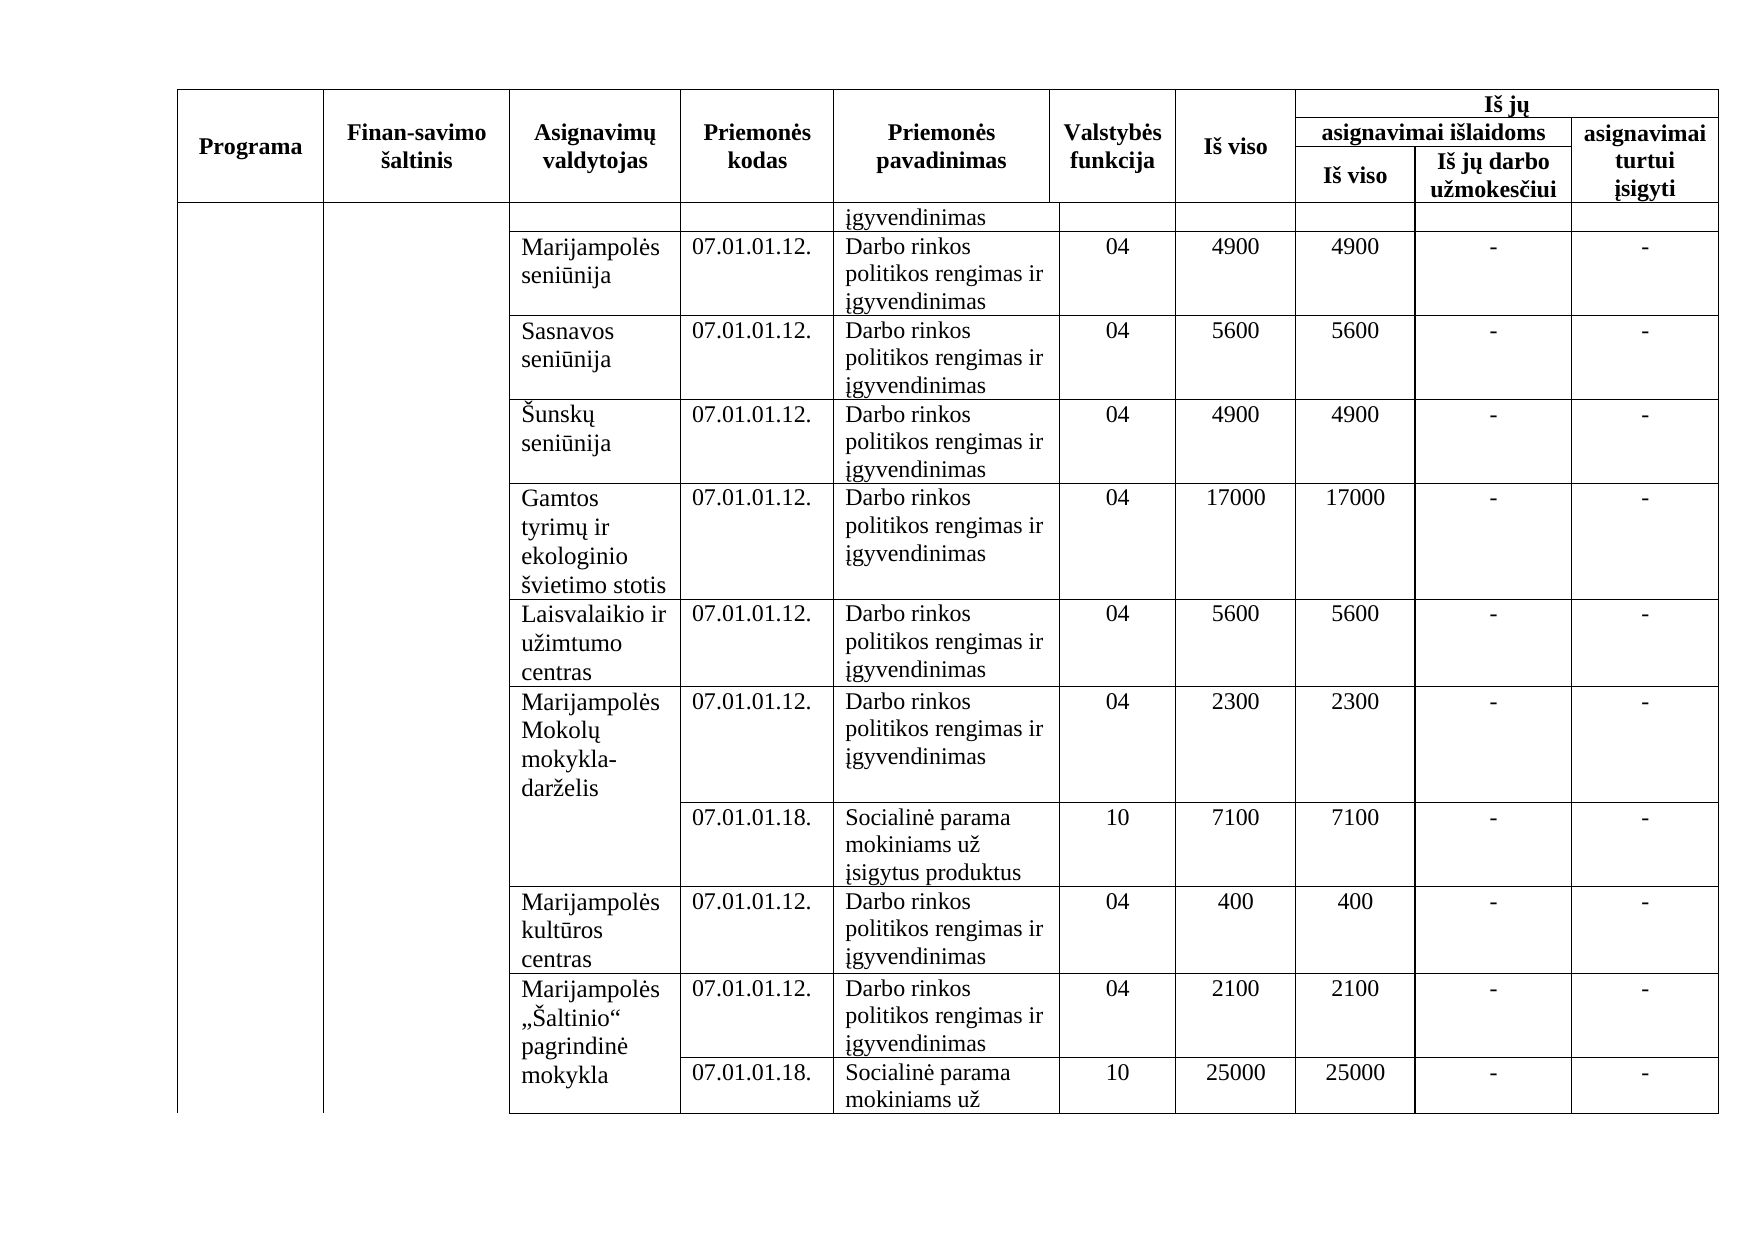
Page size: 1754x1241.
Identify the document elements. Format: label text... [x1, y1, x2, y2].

table_cell 400 [1176, 887, 1295, 973]
table_cell [510, 203, 680, 231]
table_cell 25000 [1176, 1058, 1295, 1113]
table_cell - [1416, 887, 1571, 973]
table_cell - [1416, 232, 1571, 315]
table_cell Šunskų seniūnija [510, 400, 680, 482]
table_cell - [1572, 687, 1718, 802]
table_cell 07.01.01.18. [681, 1058, 833, 1113]
table_header Asignavimų valdytojas [510, 90, 680, 202]
table_cell - [1416, 687, 1571, 802]
table_header Priemonės kodas [681, 90, 833, 202]
table_cell 04 [1060, 687, 1175, 802]
table_cell 400 [1296, 887, 1414, 973]
table_cell Darbo rinkos politikos rengimas ir įgyvendinimas [834, 400, 1059, 482]
table_cell 2100 [1296, 974, 1414, 1057]
table_cell [178, 1057, 323, 1113]
table_cell 07.01.01.12. [681, 687, 833, 802]
table_cell Darbo rinkos politikos rengimas ir įgyvendinimas [834, 687, 1059, 802]
table_cell [178, 973, 323, 1057]
table_cell [178, 203, 323, 231]
table_cell [324, 483, 509, 598]
table_cell 4900 [1176, 232, 1295, 315]
table_cell 04 [1060, 316, 1175, 398]
table_cell [1176, 203, 1295, 231]
table_cell [178, 599, 323, 686]
table_cell [324, 686, 509, 802]
table_cell Darbo rinkos politikos rengimas ir įgyvendinimas [834, 232, 1059, 315]
table_cell - [1416, 803, 1571, 886]
table_cell - [1416, 484, 1571, 598]
table_cell - [1572, 1058, 1718, 1113]
table_cell Marijampolės Mokolų mokykla- darželis [510, 687, 680, 802]
table_cell asignavimai turtui įsigyti [1572, 118, 1718, 202]
table_cell Marijampolės „Šaltinio“ pagrindinė mokykla [510, 974, 680, 1113]
table_cell 07.01.01.12. [681, 600, 833, 686]
table_cell - [1416, 316, 1571, 398]
table_cell 17000 [1176, 484, 1295, 598]
table_cell Darbo rinkos politikos rengimas ir įgyvendinimas [834, 484, 1059, 598]
table_cell - [1572, 316, 1718, 398]
table_cell Gamtos tyrimų ir ekologinio švietimo stotis [510, 484, 680, 598]
table_cell 04 [1060, 600, 1175, 686]
table_cell Darbo rinkos politikos rengimas ir įgyvendinimas [834, 600, 1059, 686]
table_cell 5600 [1176, 316, 1295, 398]
table_cell [324, 973, 509, 1057]
table_cell - [1572, 974, 1718, 1057]
table_cell Darbo rinkos politikos rengimas ir įgyvendinimas [834, 316, 1059, 398]
table_cell asignavimai išlaidoms [1296, 118, 1571, 146]
table_cell - [1572, 803, 1718, 886]
table_cell [1060, 203, 1175, 231]
table_cell Marijampolės kultūros centras [510, 887, 680, 973]
table_cell - [1572, 600, 1718, 686]
table_cell [324, 599, 509, 686]
table_header Programa [178, 90, 323, 202]
table_cell 4900 [1296, 232, 1414, 315]
table_cell 4900 [1296, 400, 1414, 482]
table_cell Darbo rinkos politikos rengimas ir įgyvendinimas [834, 887, 1059, 973]
table_cell įgyvendinimas [834, 203, 1059, 231]
table_cell [324, 315, 509, 398]
table_cell [324, 231, 509, 315]
table_cell 04 [1060, 232, 1175, 315]
table_cell 07.01.01.12. [681, 232, 833, 315]
table_cell 2300 [1296, 687, 1414, 802]
table_cell 04 [1060, 484, 1175, 598]
table_cell 07.01.01.12. [681, 484, 833, 598]
table_cell 07.01.01.12. [681, 887, 833, 973]
table_cell - [1572, 887, 1718, 973]
table_cell [324, 802, 509, 886]
table_header Priemonės pavadinimas [834, 90, 1049, 202]
table_cell 7100 [1176, 803, 1295, 886]
table_cell Marijampolės seniūnija [510, 232, 680, 315]
table_cell 07.01.01.12. [681, 974, 833, 1057]
table_cell - [1416, 203, 1571, 231]
table_cell [178, 802, 323, 886]
table_cell - [1572, 484, 1718, 598]
table_cell 7100 [1296, 803, 1414, 886]
table_cell 07.01.01.18. [681, 803, 833, 886]
table_cell 4900 [1176, 400, 1295, 482]
table_cell Socialinė parama mokiniams už [834, 1058, 1059, 1113]
table_cell [178, 399, 323, 482]
table_cell [324, 886, 509, 973]
table_cell 5600 [1296, 600, 1414, 686]
table_cell [178, 886, 323, 973]
table_cell - [1572, 400, 1718, 482]
table_cell Laisvalaikio ir užimtumo centras [510, 600, 680, 686]
table_cell [178, 315, 323, 398]
table_cell 10 [1060, 1058, 1175, 1113]
table_cell 04 [1060, 400, 1175, 482]
table_cell - [1416, 1058, 1571, 1113]
table_header Iš jų [1296, 90, 1718, 117]
table_cell 5600 [1176, 600, 1295, 686]
table_cell [1296, 203, 1414, 231]
table_header Iš viso [1176, 90, 1295, 202]
table_cell 2100 [1176, 974, 1295, 1057]
table_cell 2300 [1176, 687, 1295, 802]
table_cell [681, 203, 833, 231]
table_cell Sasnavos seniūnija [510, 316, 680, 398]
table_cell [510, 802, 680, 886]
table_cell 5600 [1296, 316, 1414, 398]
table_cell Iš viso [1296, 147, 1414, 202]
table_cell - [1572, 203, 1718, 231]
table_cell [178, 231, 323, 315]
table_cell 10 [1060, 803, 1175, 886]
table_cell - [1572, 232, 1718, 315]
table_cell 07.01.01.12. [681, 316, 833, 398]
table_cell Iš jų darbo užmokesčiui [1416, 147, 1571, 202]
table_cell 04 [1060, 974, 1175, 1057]
table_cell 25000 [1296, 1058, 1414, 1113]
table_cell - [1416, 600, 1571, 686]
table_cell [178, 686, 323, 802]
table_cell Darbo rinkos politikos rengimas ir įgyvendinimas [834, 974, 1059, 1057]
table_cell 04 [1060, 887, 1175, 973]
table_header Valstybės funkcija [1050, 90, 1175, 202]
table_header Finan-savimo šaltinis [324, 90, 509, 202]
table_cell [324, 203, 509, 231]
table_cell - [1416, 974, 1571, 1057]
table_cell [178, 483, 323, 598]
table_cell - [1416, 400, 1571, 482]
table_cell 07.01.01.12. [681, 400, 833, 482]
table_cell Socialinė parama mokiniams už įsigytus produktus [834, 803, 1059, 886]
table_cell [324, 1057, 509, 1113]
table_cell 17000 [1296, 484, 1414, 598]
table_cell [324, 399, 509, 482]
